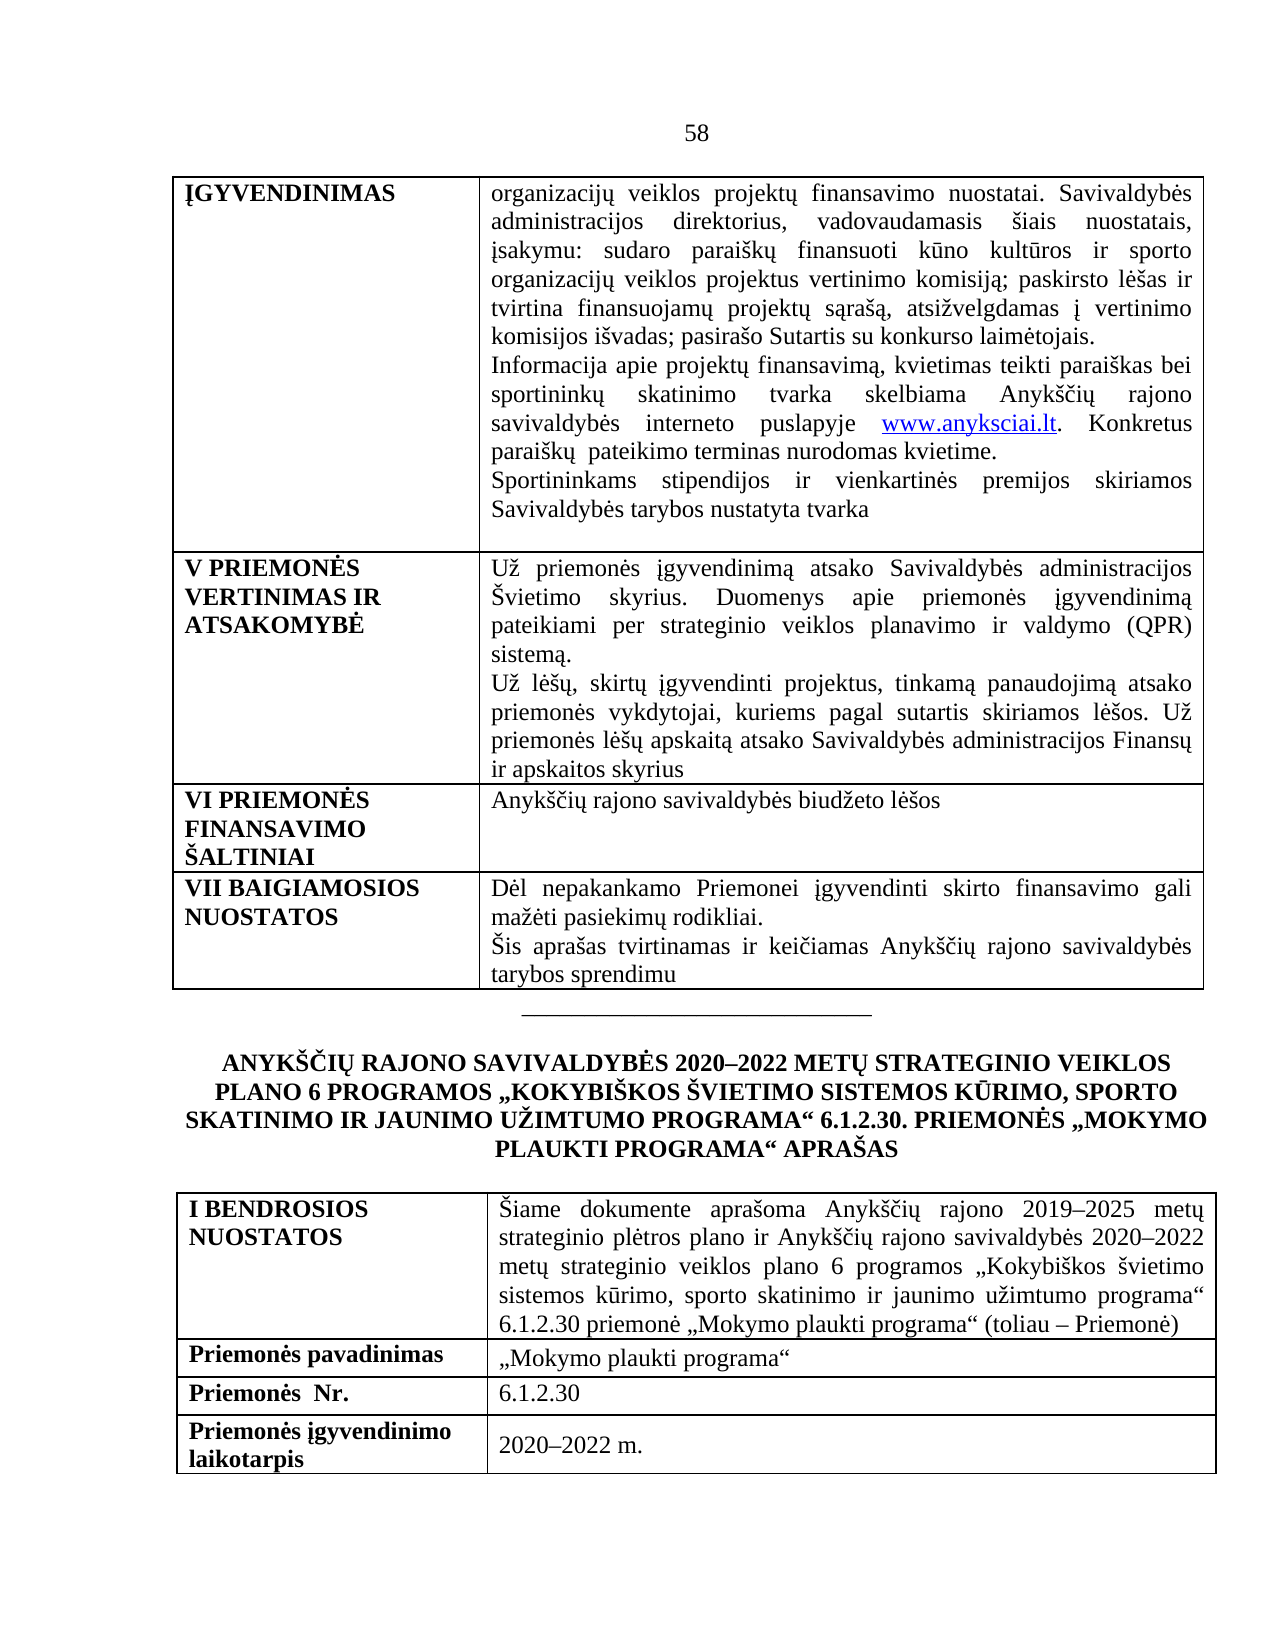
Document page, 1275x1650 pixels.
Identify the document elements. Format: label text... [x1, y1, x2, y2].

table_cell Priemonės Nr. [178, 1378, 487, 1414]
table_cell Dėl nepakankamo Priemonei įgyvendinti skirto finansavimo gali mažėti pasiekimų rodikliai. Šis aprašas tvirtinamas ir keičiamas Anykščių rajono savivaldybės tarybos sprendimu [480, 873, 1203, 988]
table_cell VII BAIGIAMOSIOS NUOSTATOS [174, 873, 479, 988]
table_cell Priemonės įgyvendinimo laikotarpis [178, 1416, 487, 1473]
table_cell VI PRIEMONĖS FINANSAVIMO ŠALTINIAI [174, 785, 479, 871]
table_header Šiame dokumente aprašoma Anykščių rajono 2019–2025 metų strateginio plėtros plano ir Anykščių rajono savivaldybės 2020–2022 metų strateginio veiklos plano 6 programos „Kokybiškos švietimo sistemos kūrimo, sporto skatinimo ir jaunimo užimtumo programa“ 6.1.2.30 priemonė „Mokymo plaukti programa“ (toliau – Priemonė) [488, 1194, 1215, 1337]
table_cell organizacijų veiklos projektų finansavimo nuostatai. Savivaldybės administracijos direktorius, vadovaudamasis šiais nuostatais, įsakymu: sudaro paraiškų finansuoti kūno kultūros ir sporto organizacijų veiklos projektus vertinimo komisiją; paskirsto lėšas ir tvirtina finansuojamų projektų sąrašą, atsižvelgdamas į vertinimo komisijos išvadas; pasirašo Sutartis su konkurso laimėtojais. Informacija apie projektų finansavimą, kvietimas teikti paraiškas bei sportininkų skatinimo tvarka skelbiama Anykščių rajono savivaldybės interneto puslapyje www.anyksciai.lt. Konkretus paraiškų pateikimo terminas nurodomas kvietime. Sportininkams stipendijos ir vienkartinės premijos skiriamos Savivaldybės tarybos nustatyta tvarka [480, 178, 1203, 551]
table_cell „Mokymo plaukti programa“ [488, 1340, 1215, 1376]
table_cell 2020–2022 m. [488, 1416, 1215, 1473]
table_cell [1204, 783, 1208, 871]
table_header I BENDROSIOS NUOSTATOS [178, 1194, 487, 1337]
table_cell V PRIEMONĖS VERTINIMAS IR ATSAKOMYBĖ [174, 553, 479, 783]
table_cell Anykščių rajono savivaldybės biudžeto lėšos [480, 785, 1203, 871]
table_cell Už priemonės įgyvendinimą atsako Savivaldybės administracijos Švietimo skyrius. Duomenys apie priemonės įgyvendinimą pateikiami per strateginio veiklos planavimo ir valdymo (QPR) sistemą. Už lėšų, skirtų įgyvendinti projektus, tinkamą panaudojimą atsako priemonės vykdytojai, kuriems pagal sutartis skiriamos lėšos. Už priemonės lėšų apskaitą atsako Savivaldybės administracijos Finansų ir apskaitos skyrius [480, 553, 1203, 783]
table_cell 6.1.2.30 [488, 1378, 1215, 1414]
text ____________________________ [177, 990, 1216, 1019]
table_cell [1204, 551, 1208, 783]
table_cell Priemonės pavadinimas [178, 1340, 487, 1376]
table_cell [1204, 871, 1208, 988]
table_cell ĮGYVENDINIMAS [174, 178, 479, 551]
table_cell [1204, 176, 1208, 551]
text ANYKŠČIŲ RAJONO SAVIVALDYBĖS 2020–2022 METŲ STRATEGINIO VEIKLOS PLANO 6 PROGRAMOS „KOKYBIŠKOS ŠVIETIMO SISTEMOS KŪRIMO, SPORTO SKATINIMO IR JAUNIMO UŽIMTUMO PROGRAMA“ 6.1.2.30. PRIEMONĖS „MOKYMO PLAUKTI PROGRAMA“ APRAŠAS [177, 1048, 1216, 1163]
